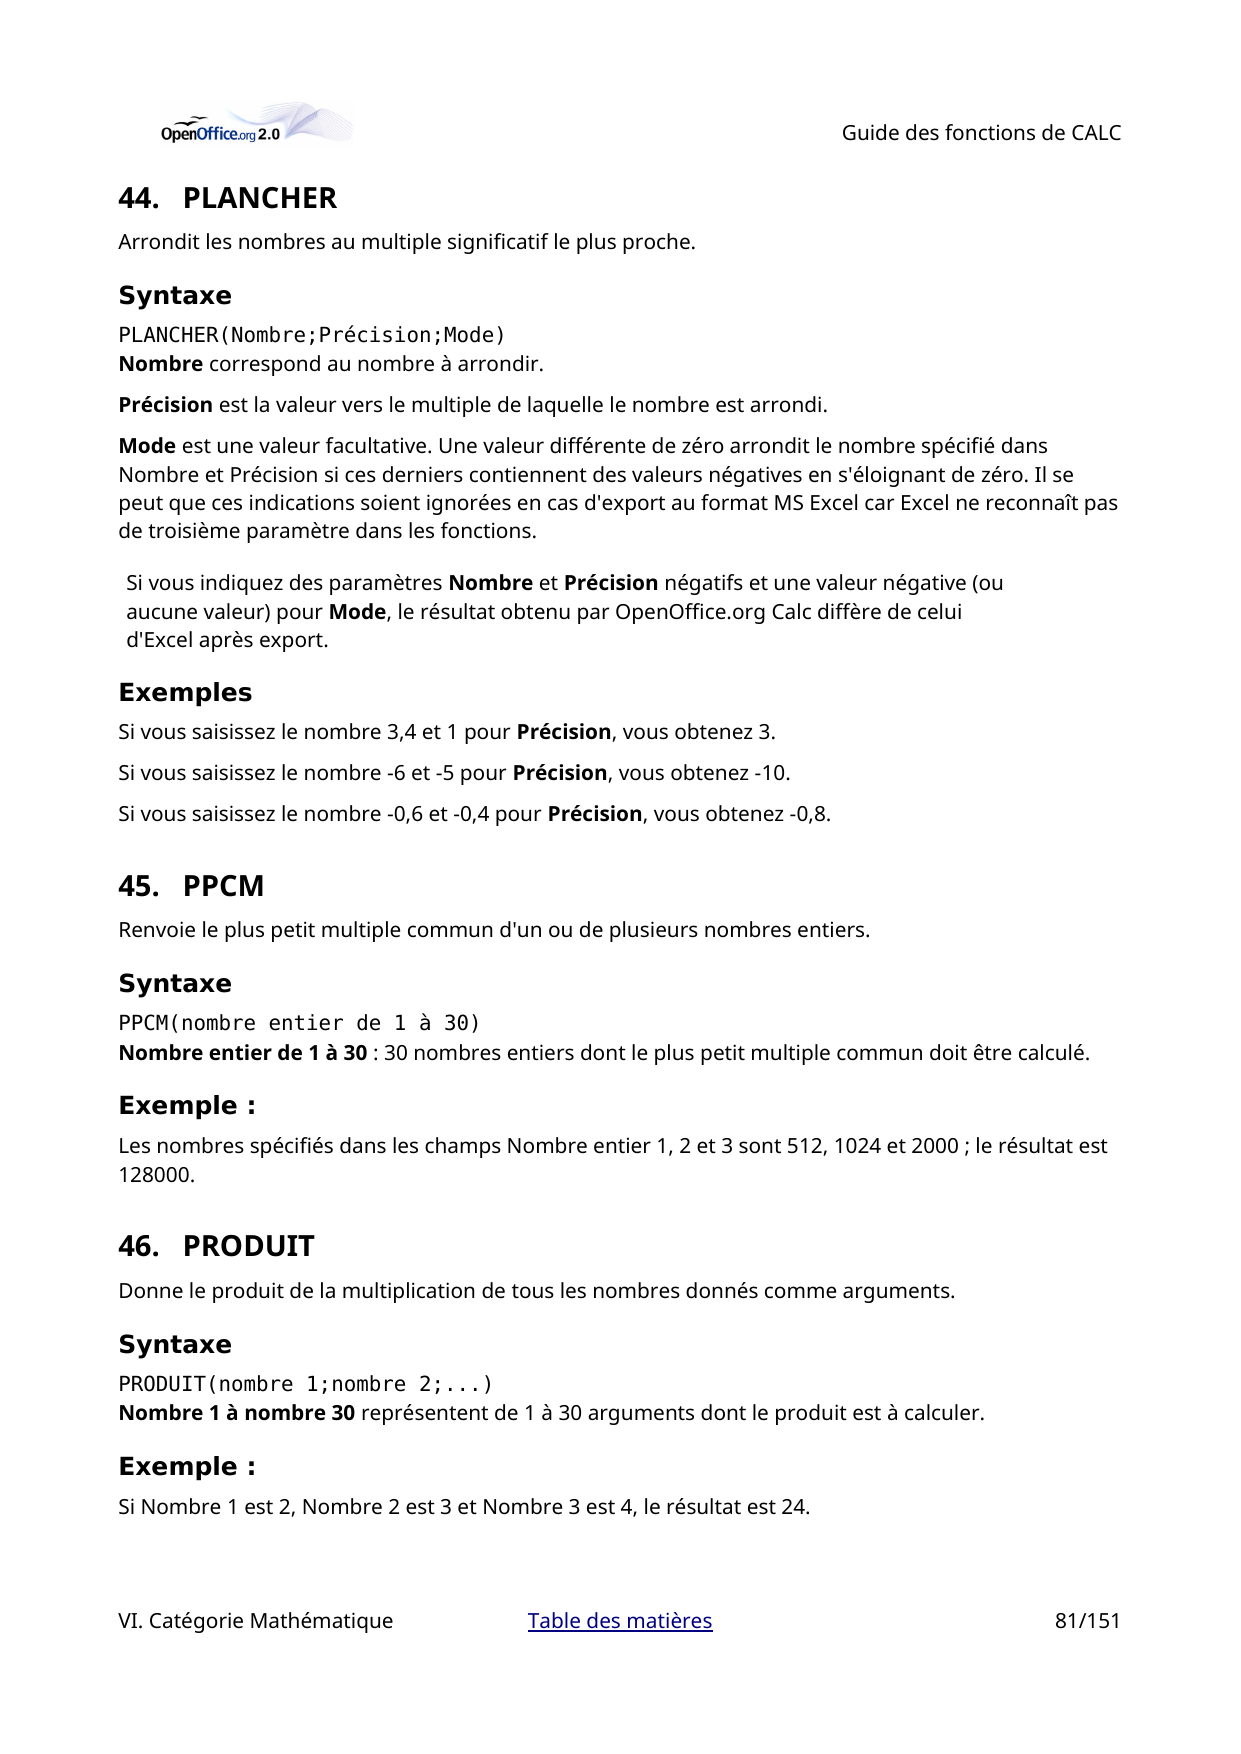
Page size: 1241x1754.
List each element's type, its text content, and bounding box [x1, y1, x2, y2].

text Renvoie le plus petit multiple commun d'un ou de plusieurs nombres entiers. [118, 915, 1122, 944]
text Nombre 1 à nombre 30 représentent de 1 à 30 arguments dont le produit est à calculer. [118, 1398, 1122, 1426]
table_header Si vous indiquez des paramètres Nombre et Précision négatifs et une valeur négative (ou aucune valeur) pour Mode, le résultat obtenu par OpenOffice.org Calc diffère de celui d'Excel après export. [118, 558, 1021, 665]
text Précision est la valeur vers le multiple de laquelle le nombre est arrondi. [118, 390, 1122, 419]
subtitle Exemples [118, 678, 1122, 707]
text Si vous saisissez le nombre -0,6 et -0,4 pour Précision, vous obtenez -0,8. [118, 799, 1122, 828]
text Si vous saisissez le nombre -6 et -5 pour Précision, vous obtenez -10. [118, 758, 1122, 787]
text Donne le produit de la multiplication de tous les nombres donnés comme arguments. [118, 1276, 1122, 1304]
text Nombre entier de 1 à 30 : 30 nombres entiers dont le plus petit multiple commun doit être calculé. [118, 1038, 1122, 1066]
text Si vous saisissez le nombre 3,4 et 1 pour Précision, vous obtenez 3. [118, 717, 1122, 746]
subtitle PPCM [118, 865, 1122, 905]
subtitle Syntaxe [118, 1330, 1122, 1359]
subtitle Exemple : [118, 1092, 1122, 1121]
text Arrondit les nombres au multiple significatif le plus proche. [118, 227, 1122, 256]
subtitle Syntaxe [118, 281, 1122, 310]
text Les nombres spécifiés dans les champs Nombre entier 1, 2 et 3 sont 512, 1024 et 2000 ; le résultat est 128000. [118, 1131, 1122, 1188]
subtitle PLANCHER [118, 177, 1122, 217]
subtitle Exemple : [118, 1452, 1122, 1481]
text PPCM(nombre entier de 1 à 30) [118, 1011, 1122, 1036]
text PRODUIT(nombre 1;nombre 2;...) [118, 1372, 1122, 1396]
text Nombre correspond au nombre à arrondir. [118, 349, 1122, 378]
text PLANCHER(Nombre;Précision;Mode) [118, 323, 1122, 347]
text Si Nombre 1 est 2, Nombre 2 est 3 et Nombre 3 est 4, le résultat est 24. [118, 1492, 1122, 1520]
text Mode est une valeur facultative. Une valeur différente de zéro arrondit le nombre spécifié dans Nombre et Précision si ces derniers contiennent des valeurs négatives en s'éloignant de zéro. Il se peut que ces indications soient ignorées en cas d'export au format MS Excel car Excel ne reconnaît pas de troisième paramètre dans les fonctions. [118, 431, 1122, 545]
subtitle PRODUIT [118, 1226, 1122, 1265]
subtitle Syntaxe [118, 969, 1122, 998]
